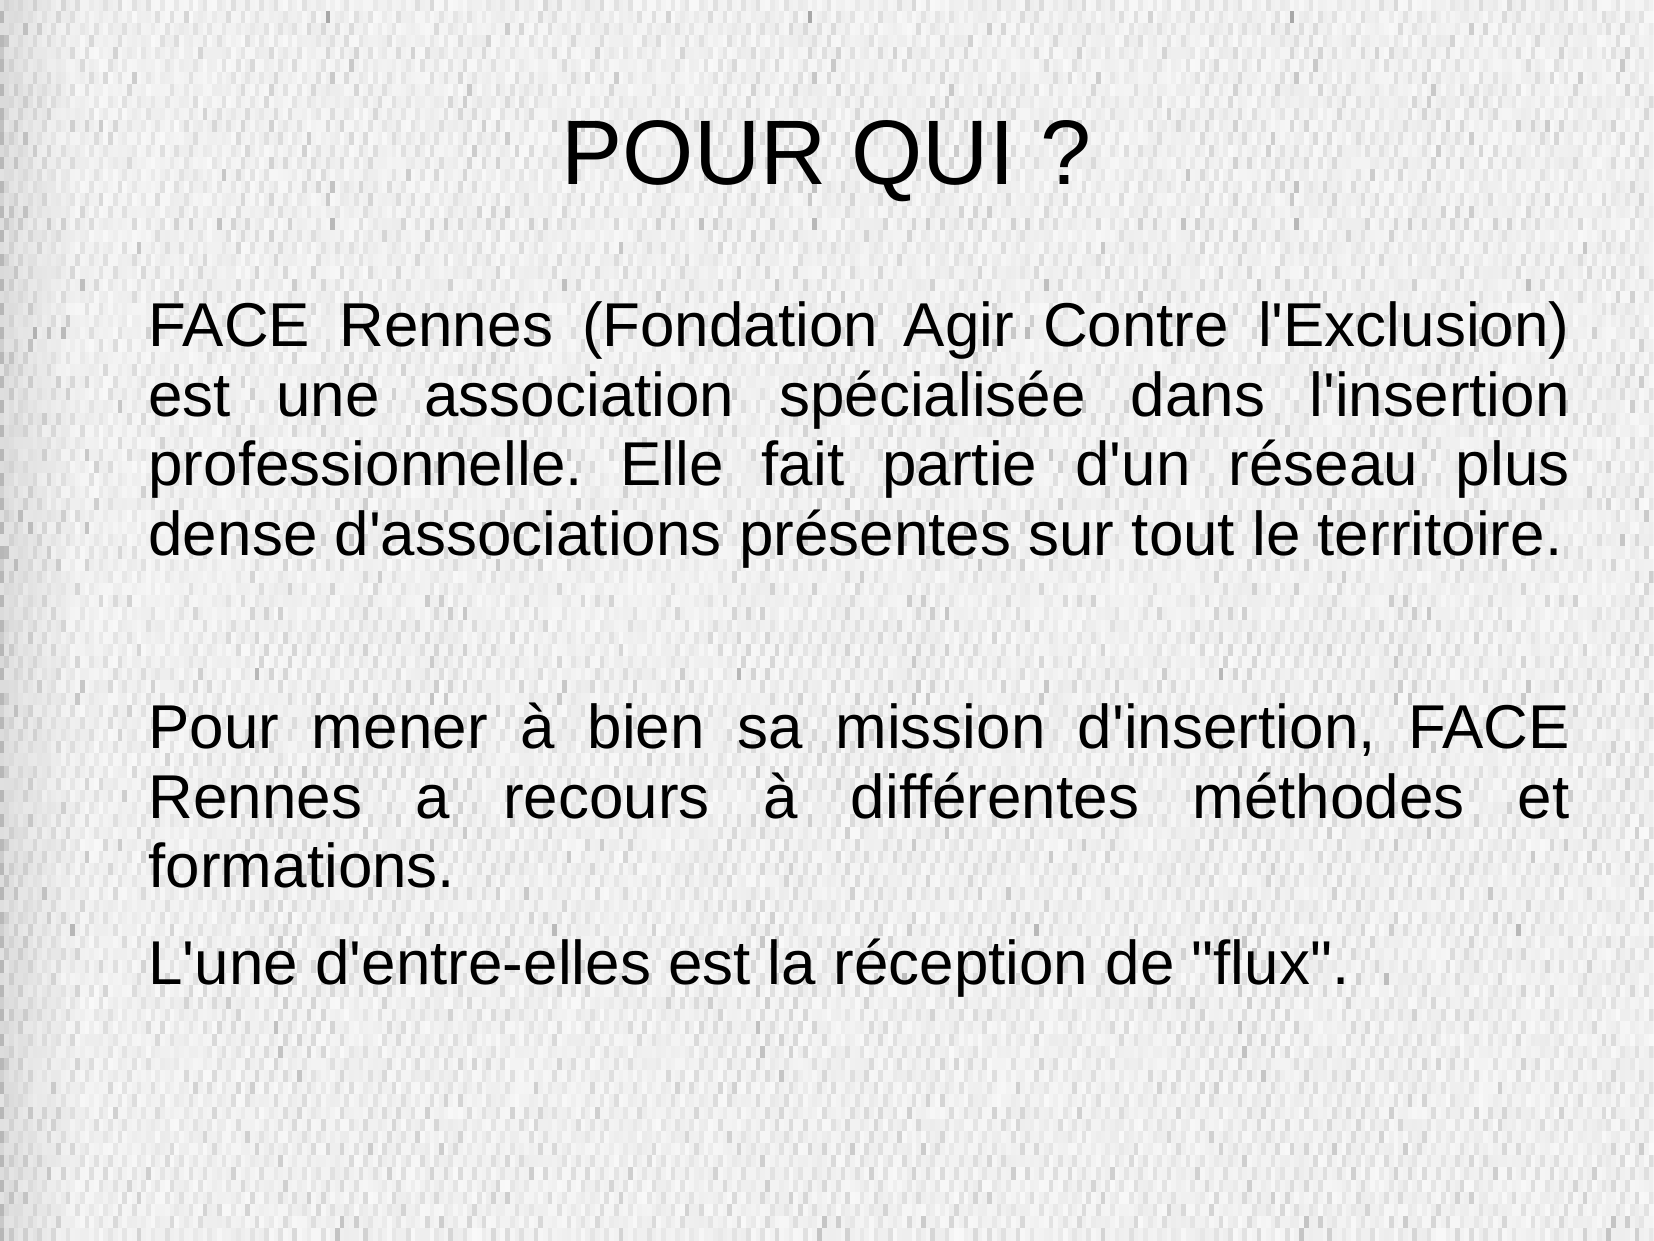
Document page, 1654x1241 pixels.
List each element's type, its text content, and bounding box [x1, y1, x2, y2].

picture [0, 0, 1654, 1241]
list FACE Rennes (Fondation Agir Contre l'Exclusion) est une association spécialisée dans l'insertion professionnelle. Elle fait partie d'un réseau plus dense d'associations présentes sur tout le territoire. Pour mener à bien sa mission d'insertion, FACE Rennes a recours à différentes méthodes et formations. L'une d'entre-elles est la réception de "flux". [82, 290, 1571, 1010]
title POUR QUI ? [82, 49, 1571, 257]
